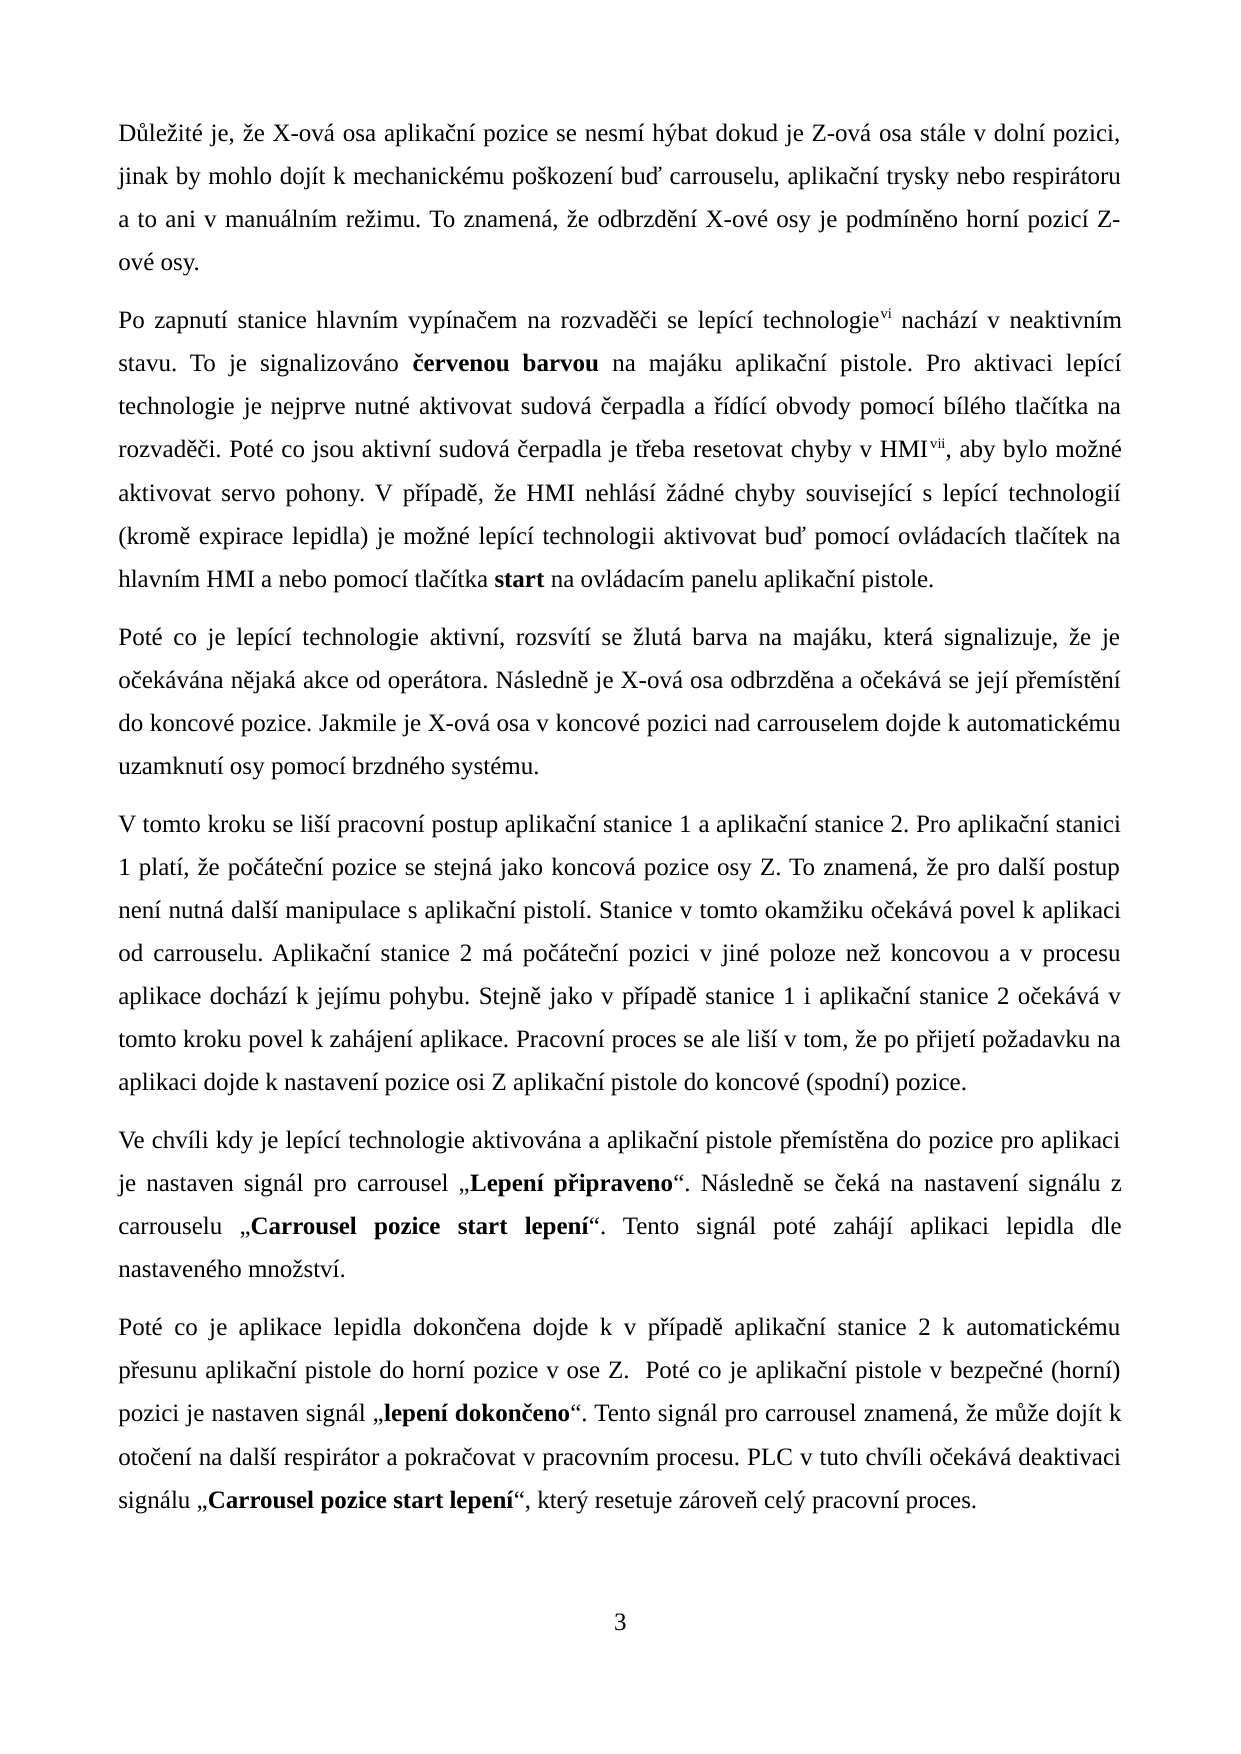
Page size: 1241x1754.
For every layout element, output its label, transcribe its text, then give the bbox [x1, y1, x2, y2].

text Po zapnutí stanice hlavním vypínačem na rozvaděči se lepící technologie nachází v neaktivním stavu. To je signalizováno červenou barvou na majáku aplikační pistole. Pro aktivaci lepící technologie je nejprve nutné aktivovat sudová čerpadla a řídící obvody pomocí bílého tlačítka na rozvaděči. Poté co jsou aktivní sudová čerpadla je třeba resetovat chyby v HMI, aby bylo možné aktivovat servo pohony. V případě, že HMI nehlásí žádné chyby související s lepící technologií (kromě expirace lepidla) je možné lepící technologii aktivovat buď pomocí ovládacích tlačítek na hlavním HMI a nebo pomocí tlačítka start na ovládacím panelu aplikační pistole. [118, 305, 1122, 593]
text Ve chvíli kdy je lepící technologie aktivována a aplikační pistole přemístěna do pozice pro aplikaci je nastaven signál pro carrousel „Lepení připraveno“. Následně se čeká na nastavení signálu z carrouselu „Carrousel pozice start lepení“. Tento signál poté zahájí aplikaci lepidla dle nastaveného množství. [118, 1125, 1122, 1283]
text Důležité je, že X-ová osa aplikační pozice se nesmí hýbat dokud je Z-ová osa stále v dolní pozici, jinak by mohlo dojít k mechanickému poškození buď carrouselu, aplikační trysky nebo respirátoru a to ani v manuálním režimu. To znamená, že odbrzdění X-ové osy je podmíněno horní pozicí Z-ové osy. [118, 118, 1122, 276]
text V tomto kroku se liší pracovní postup aplikační stanice 1 a aplikační stanice 2. Pro aplikační stanici 1 platí, že počáteční pozice se stejná jako koncová pozice osy Z. To znamená, že pro další postup není nutná další manipulace s aplikační pistolí. Stanice v tomto okamžiku očekává povel k aplikaci od carrouselu. Aplikační stanice 2 má počáteční pozici v jiné poloze než koncovou a v procesu aplikace dochází k jejímu pohybu. Stejně jako v případě stanice 1 i aplikační stanice 2 očekává v tomto kroku povel k zahájení aplikace. Pracovní proces se ale liší v tom, že po přijetí požadavku na aplikaci dojde k nastavení pozice osi Z aplikační pistole do koncové (spodní) pozice. [118, 809, 1122, 1096]
text Poté co je aplikace lepidla dokončena dojde k v případě aplikační stanice 2 k automatickému přesunu aplikační pistole do horní pozice v ose Z. Poté co je aplikační pistole v bezpečné (horní) pozici je nastaven signál „lepení dokončeno“. Tento signál pro carrousel znamená, že může dojít k otočení na další respirátor a pokračovat v pracovním procesu. PLC v tuto chvíli očekává deaktivaci signálu „Carrousel pozice start lepení“, který resetuje zároveň celý pracovní proces. [118, 1312, 1122, 1513]
text Poté co je lepící technologie aktivní, rozsvítí se žlutá barva na majáku, která signalizuje, že je očekávána nějaká akce od operátora. Následně je X-ová osa odbrzděna a očekává se její přemístění do koncové pozice. Jakmile je X-ová osa v koncové pozici nad carrouselem dojde k automatickému uzamknutí osy pomocí brzdného systému. [118, 622, 1122, 780]
